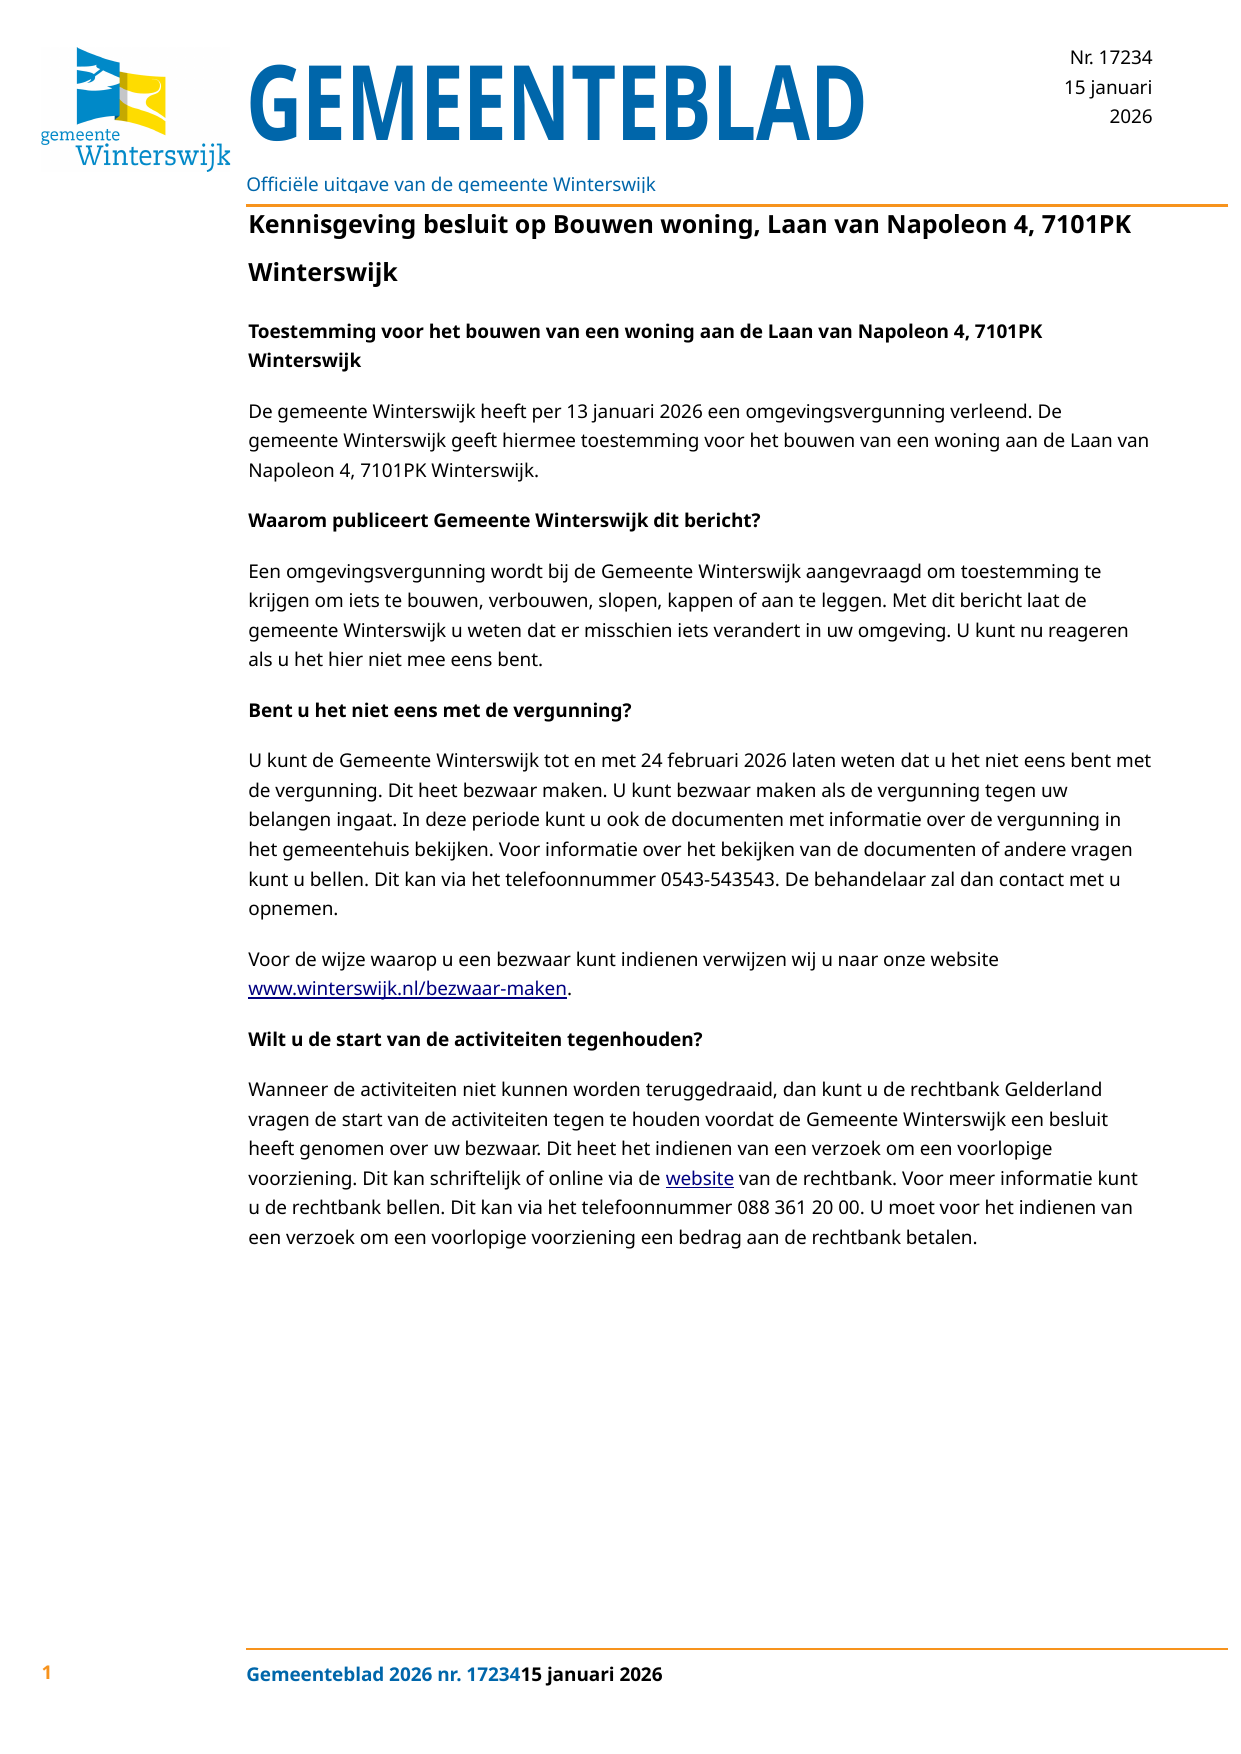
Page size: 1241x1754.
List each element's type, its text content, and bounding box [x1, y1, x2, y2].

text Toestemming voor het bouwen van een woning aan de Laan van Napoleon 4, 7101PK Winterswijk [248, 318, 1152, 373]
text Kennisgeving besluit op Bouwen woning, Laan van Napoleon 4, 7101PK Winterswijk [248, 207, 1152, 288]
text Een omgevingsvergunning wordt bij de Gemeente Winterswijk aangevraagd om toestemming te krijgen om iets te bouwen, verbouwen, slopen, kappen of aan te leggen. Met dit bericht laat de gemeente Winterswijk u weten dat er misschien iets verandert in uw omgeving. U kunt nu reageren als u het hier niet mee eens bent. [248, 558, 1152, 672]
text Bent u het niet eens met de vergunning? [248, 697, 1152, 723]
picture [41, 47, 231, 172]
text Waarom publiceert Gemeente Winterswijk dit bericht? [248, 507, 1152, 533]
text Wanneer de activiteiten niet kunnen worden teruggedraaid, dan kunt u de rechtbank Gelderland vragen de start van de activiteiten tegen te houden voordat de Gemeente Winterswijk een besluit heeft genomen over uw bezwaar. Dit heet het indienen van een verzoek om een voorlopige voorziening. Dit kan schriftelijk of online via de website van de rechtbank. Voor meer informatie kunt u de rechtbank bellen. Dit kan via het telefoonnummer 088 361 20 00. U moet voor het indienen van een verzoek om een voorlopige voorziening een bedrag aan de rechtbank betalen. [248, 1076, 1152, 1250]
text Voor de wijze waarop u een bezwaar kunt indienen verwijzen wij u naar onze website www.winterswijk.nl/bezwaar-maken. [248, 946, 1152, 1001]
picture [225, 153, 231, 162]
text Wilt u de start van de activiteiten tegenhouden? [248, 1026, 1152, 1052]
text De gemeente Winterswijk heeft per 13 januari 2026 een omgevingsvergunning verleend. De gemeente Winterswijk geeft hiermee toestemming voor het bouwen van een woning aan de Laan van Napoleon 4, 7101PK Winterswijk. [248, 398, 1152, 483]
text U kunt de Gemeente Winterswijk tot en met 24 februari 2026 laten weten dat u het niet eens bent met de vergunning. Dit heet bezwaar maken. U kunt bezwaar maken als de vergunning tegen uw belangen ingaat. In deze periode kunt u ook de documenten met informatie over de vergunning in het gemeentehuis bekijken. Voor informatie over het bekijken van de documenten of andere vragen kunt u bellen. Dit kan via het telefoonnummer 0543-543543. De behandelaar zal dan contact met u opnemen. [248, 747, 1152, 921]
